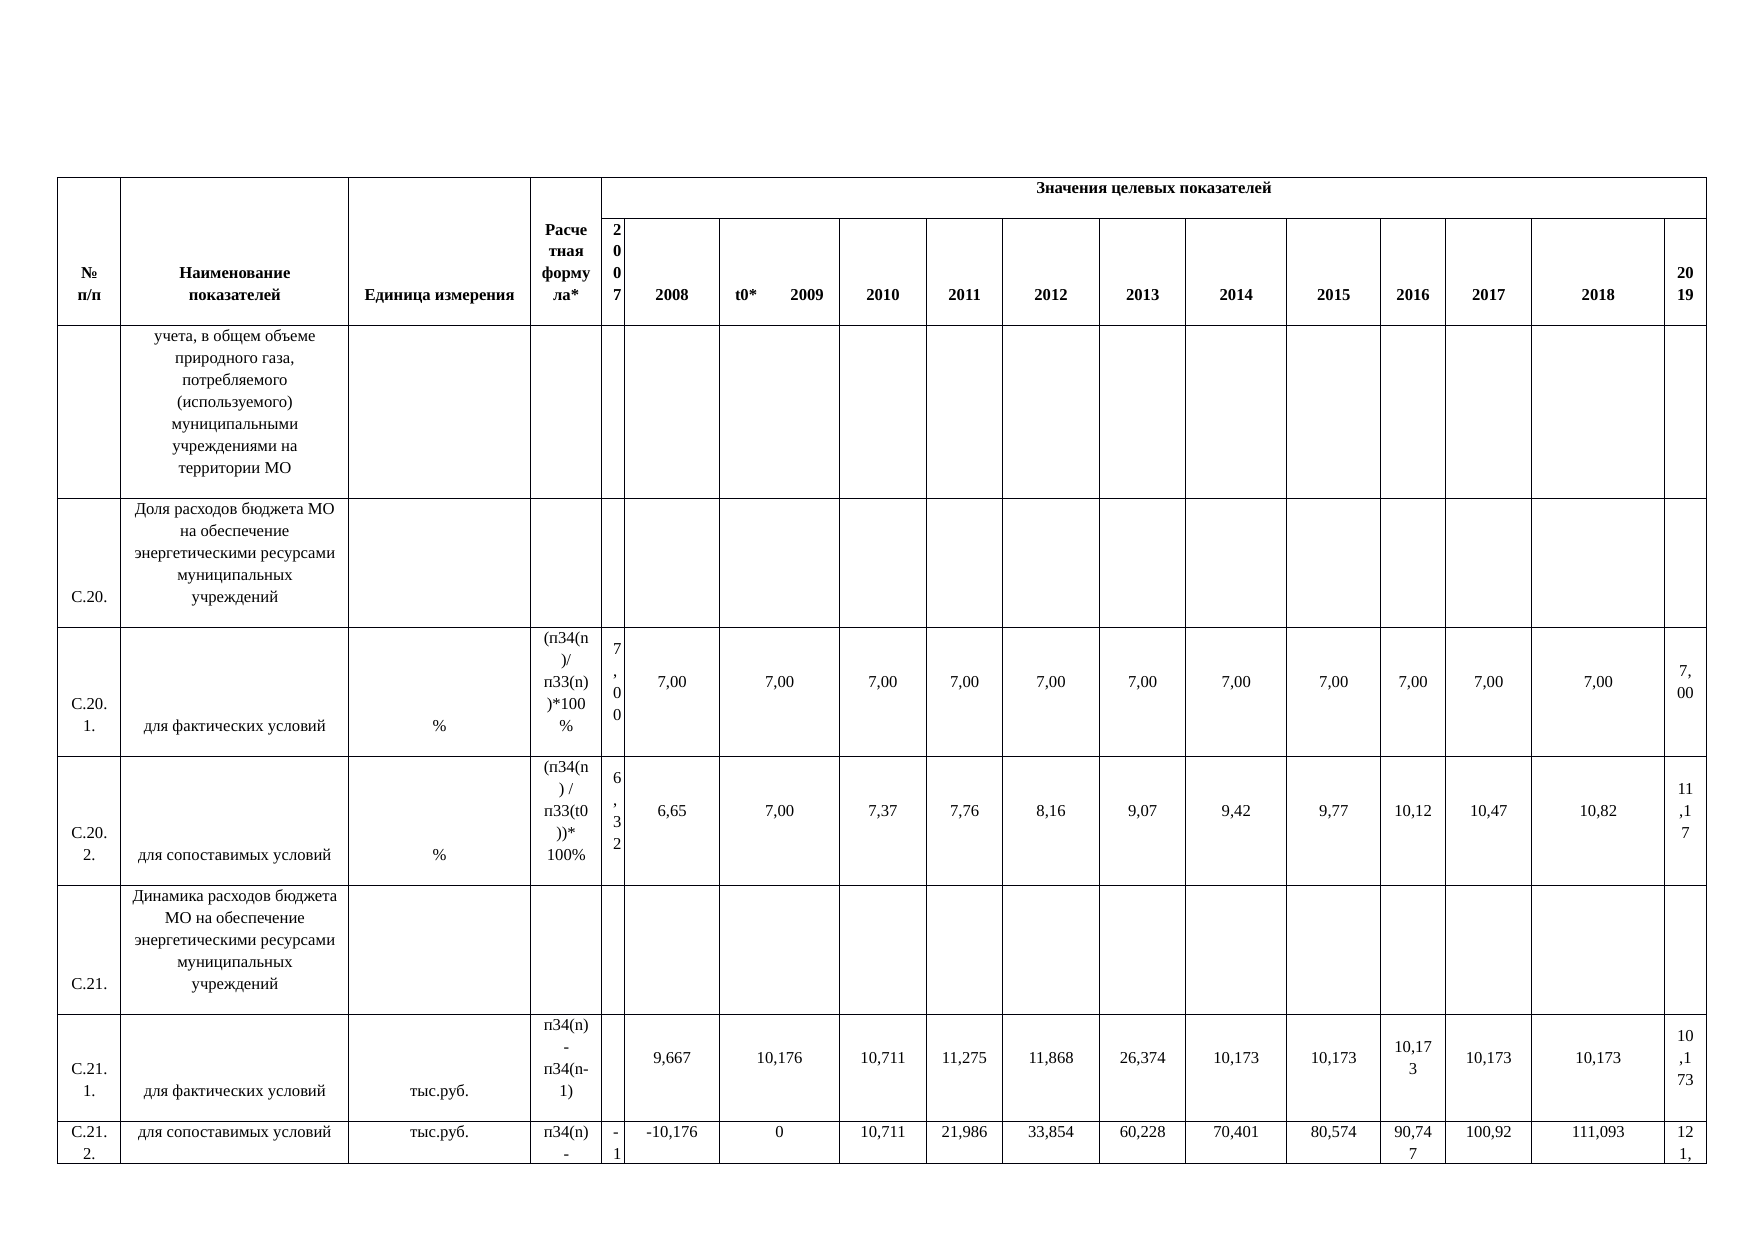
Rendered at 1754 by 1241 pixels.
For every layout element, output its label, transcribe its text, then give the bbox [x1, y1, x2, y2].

table_header № п/п [58, 178, 120, 325]
table_cell [1100, 326, 1185, 498]
table_cell [1381, 326, 1445, 498]
table_cell [625, 886, 719, 1014]
table_cell для фактических условий [121, 1015, 348, 1121]
table_cell 21,986 [927, 1122, 1002, 1163]
table_cell [1532, 886, 1664, 1014]
table_cell [840, 326, 926, 498]
table_cell С.21.1. [58, 1015, 120, 1121]
table_cell 111,093 [1532, 1122, 1664, 1163]
table_cell 10,173 [1665, 1015, 1706, 1121]
table_cell [1665, 326, 1706, 498]
table_cell [1287, 886, 1380, 1014]
table_cell [602, 1015, 624, 1121]
table_cell 7,76 [927, 757, 1002, 885]
table_cell 7,00 [625, 628, 719, 756]
table_cell [349, 326, 530, 498]
table_cell 7,00 [1446, 628, 1531, 756]
table_cell [1003, 499, 1099, 627]
table_cell [927, 326, 1002, 498]
table_cell 8,16 [1003, 757, 1099, 885]
table_cell [840, 499, 926, 627]
table_cell [531, 499, 601, 627]
table_cell 7,00 [1381, 628, 1445, 756]
table_cell -10,176 [625, 1122, 719, 1163]
table_cell для сопоставимых условий [121, 1122, 348, 1163]
table_cell п34(n)-п34(n-1) [531, 1015, 601, 1121]
table_cell 2012 [1003, 219, 1099, 325]
table_cell 10,82 [1532, 757, 1664, 885]
table_cell 2010 [840, 219, 926, 325]
table_cell 11,17 [1665, 757, 1706, 885]
table_cell 2018 [1532, 219, 1664, 325]
table_cell 7,37 [840, 757, 926, 885]
table_cell [1532, 499, 1664, 627]
table_cell 7,00 [1665, 628, 1706, 756]
table_cell (п34(n)/ п33(n))*100% [531, 628, 601, 756]
table_cell [349, 499, 530, 627]
table_cell 7,00 [1100, 628, 1185, 756]
table_cell 7,00 [1003, 628, 1099, 756]
table_cell 0 [720, 1122, 839, 1163]
table_cell 9,07 [1100, 757, 1185, 885]
table_cell [1100, 886, 1185, 1014]
table_cell 9,667 [625, 1015, 719, 1121]
table_cell Доля расходов бюджета МО на обеспечение энергетическими ресурсами муниципальных учреждений [121, 499, 348, 627]
table_cell 70,401 [1186, 1122, 1286, 1163]
table_cell для фактических условий [121, 628, 348, 756]
table_cell 10,176 [720, 1015, 839, 1121]
table_cell 2016 [1381, 219, 1445, 325]
table_cell 2013 [1100, 219, 1185, 325]
table_cell С.21.2. [58, 1122, 120, 1163]
table_header Единица измерения [349, 178, 530, 325]
table_cell 2015 [1287, 219, 1380, 325]
table_cell (п34(n) / п33(t0))* 100% [531, 757, 601, 885]
table_cell 7,00 [602, 628, 624, 756]
table_cell 11,868 [1003, 1015, 1099, 1121]
table_cell [1186, 499, 1286, 627]
table_cell [1665, 886, 1706, 1014]
table_cell [1381, 499, 1445, 627]
table_cell 26,374 [1100, 1015, 1185, 1121]
table_header Наименование показателей [121, 178, 348, 325]
table_cell Динамика расходов бюджета МО на обеспечение энергетическими ресурсами муниципальных учреждений [121, 886, 348, 1014]
table_cell 7,00 [927, 628, 1002, 756]
table_cell 60,228 [1100, 1122, 1185, 1163]
table_cell [1186, 326, 1286, 498]
table_cell -1 [602, 1122, 624, 1163]
table_cell [1003, 886, 1099, 1014]
table_cell 10,173 [1287, 1015, 1380, 1121]
table_cell 10,173 [1381, 1015, 1445, 1121]
table_cell [927, 499, 1002, 627]
table_cell [625, 326, 719, 498]
table_cell [58, 326, 120, 498]
table_cell [1381, 886, 1445, 1014]
table_cell 100,92 [1446, 1122, 1531, 1163]
table_header Расчетная формула* [531, 178, 601, 325]
table_cell 11,275 [927, 1015, 1002, 1121]
table_cell [720, 499, 839, 627]
table_cell 7,00 [1186, 628, 1286, 756]
table_cell для сопоставимых условий [121, 757, 348, 885]
table_cell 33,854 [1003, 1122, 1099, 1163]
table_cell [349, 886, 530, 1014]
table_cell [602, 886, 624, 1014]
table_cell t0* 2009 [720, 219, 839, 325]
table_cell 6,65 [625, 757, 719, 885]
table_cell 10,173 [1532, 1015, 1664, 1121]
table_cell [1665, 499, 1706, 627]
table_cell [720, 326, 839, 498]
table_cell 10,711 [840, 1122, 926, 1163]
table_cell 6,32 [602, 757, 624, 885]
table_cell [720, 886, 839, 1014]
table_cell 10,12 [1381, 757, 1445, 885]
table_cell [1532, 326, 1664, 498]
table_cell 121, [1665, 1122, 1706, 1163]
table_cell [1287, 499, 1380, 627]
table_cell 10,47 [1446, 757, 1531, 885]
table_cell [531, 326, 601, 498]
table_cell тыс.руб. [349, 1015, 530, 1121]
table_cell 7,00 [1532, 628, 1664, 756]
table_cell [1446, 886, 1531, 1014]
table_cell % [349, 628, 530, 756]
table_cell 2017 [1446, 219, 1531, 325]
table_cell С.21. [58, 886, 120, 1014]
table_cell [531, 886, 601, 1014]
table_cell С.20. [58, 499, 120, 627]
table_cell учета, в общем объеме природного газа, потребляемого (используемого) муниципальными учреждениями на территории МО [121, 326, 348, 498]
table_cell тыс.руб. [349, 1122, 530, 1163]
table_cell 7,00 [840, 628, 926, 756]
table_cell 80,574 [1287, 1122, 1380, 1163]
table_cell 9,77 [1287, 757, 1380, 885]
table_cell [1287, 326, 1380, 498]
table_cell 10,173 [1446, 1015, 1531, 1121]
table_cell [840, 886, 926, 1014]
table_cell 9,42 [1186, 757, 1286, 885]
table_cell [602, 326, 624, 498]
table_cell 7,00 [720, 757, 839, 885]
table_cell 2011 [927, 219, 1002, 325]
table_cell 10,173 [1186, 1015, 1286, 1121]
table_header Значения целевых показателей [602, 178, 1706, 218]
table_cell 7,00 [1287, 628, 1380, 756]
table_cell [1003, 326, 1099, 498]
table_cell [1446, 326, 1531, 498]
table_cell С.20.1. [58, 628, 120, 756]
table_cell [602, 499, 624, 627]
table_cell 7,00 [720, 628, 839, 756]
table_cell % [349, 757, 530, 885]
table_cell 2007 [602, 219, 624, 325]
table_cell [1186, 886, 1286, 1014]
table_cell 2019 [1665, 219, 1706, 325]
table_cell [1446, 499, 1531, 627]
table_cell 10,711 [840, 1015, 926, 1121]
table_cell [625, 499, 719, 627]
table_cell 2014 [1186, 219, 1286, 325]
table_cell [927, 886, 1002, 1014]
table_cell [1100, 499, 1185, 627]
table_cell п34(n)- [531, 1122, 601, 1163]
table_cell 2008 [625, 219, 719, 325]
table_cell С.20.2. [58, 757, 120, 885]
table_cell 90,747 [1381, 1122, 1445, 1163]
